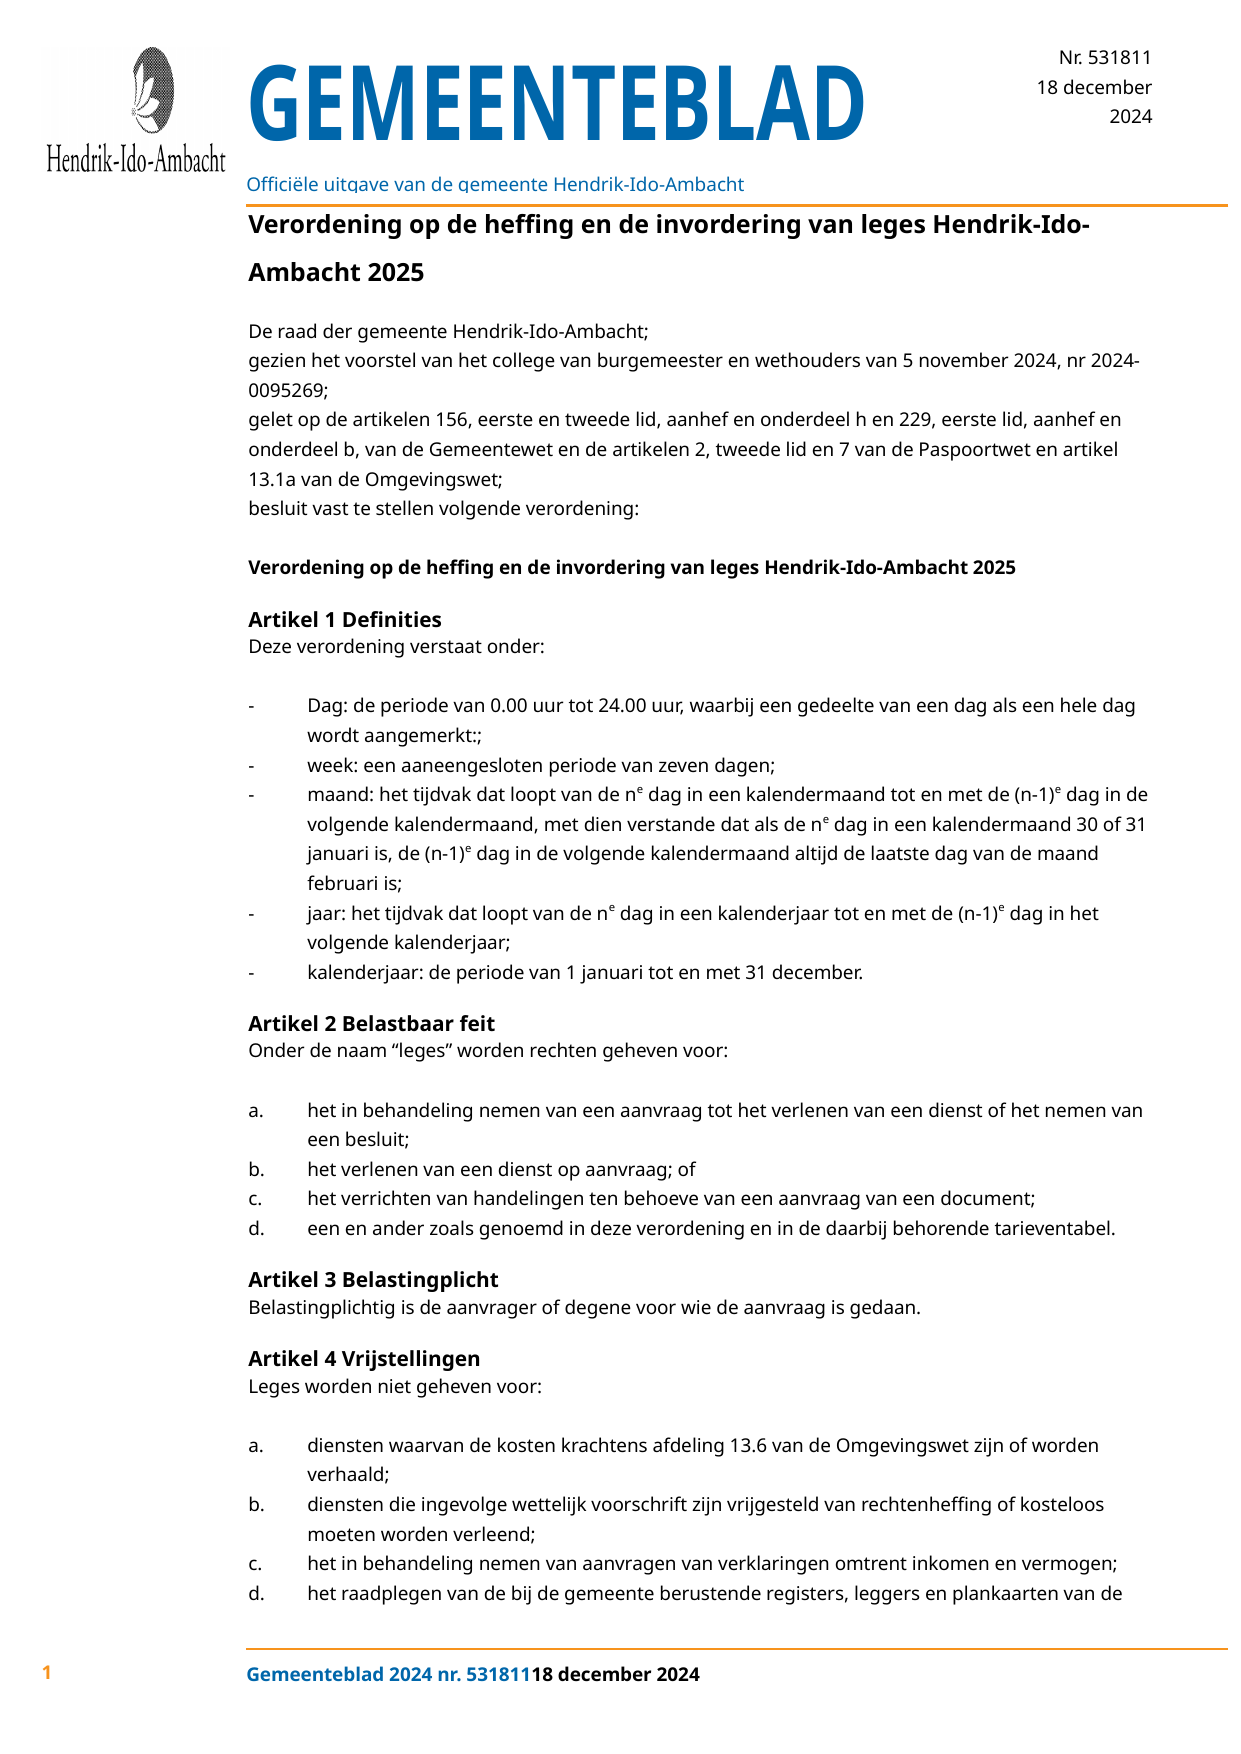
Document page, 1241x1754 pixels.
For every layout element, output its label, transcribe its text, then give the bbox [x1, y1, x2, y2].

text Artikel 1 Definities [248, 605, 1152, 633]
text Deze verordening verstaat onder: [248, 633, 1152, 659]
list het in behandeling nemen van aanvragen van verklaringen omtrent inkomen en vermogen; [248, 1550, 1152, 1576]
text Leges worden niet geheven voor: [248, 1373, 1152, 1399]
text Artikel 3 Belastingplicht [248, 1266, 1152, 1294]
text gelet op de artikelen 156, eerste en tweede lid, aanhef en onderdeel h en 229, eerste lid, aanhef en onderdeel b, van de Gemeentewet en de artikelen 2, tweede lid en 7 van de Paspoortwet en artikel 13.1a van de Omgevingswet; [248, 407, 1152, 492]
list het verrichten van handelingen ten behoeve van een aanvraag van een document; [248, 1186, 1152, 1211]
list diensten die ingevolge wettelijk voorschrift zijn vrijgesteld van rechtenheffing of kosteloos moeten worden verleend; [248, 1491, 1152, 1547]
text Verordening op de heffing en de invordering van leges Hendrik-Ido-Ambacht 2025 [248, 554, 1152, 580]
picture [41, 47, 231, 172]
text gezien het voorstel van het college van burgemeester en wethouders van 5 november 2024, nr 2024-0095269; [248, 347, 1152, 403]
list het verlenen van een dienst op aanvraag; of [248, 1156, 1152, 1182]
text Onder de naam “leges” worden rechten geheven voor: [248, 1038, 1152, 1063]
text Verordening op de heffing en de invordering van leges Hendrik-Ido-Ambacht 2025 [248, 207, 1152, 288]
list week: een aaneengesloten periode van zeven dagen; [248, 752, 1152, 777]
text Artikel 4 Vrijstellingen [248, 1344, 1152, 1373]
list kalenderjaar: de periode van 1 januari tot en met 31 december. [248, 959, 1152, 984]
list het in behandeling nemen van een aanvraag tot het verlenen van een dienst of het nemen van een besluit; [248, 1097, 1152, 1152]
list maand: het tijdvak dat loopt van de ne dag in een kalendermaand tot en met de (n-1)e dag in de volgende kalendermaand, met dien verstande dat als de ne dag in een kalendermaand 30 of 31 januari is, de (n-1)e dag in de volgende kalendermaand altijd de laatste dag van de maand februari is; [248, 781, 1152, 896]
list diensten waarvan de kosten krachtens afdeling 13.6 van de Omgevingswet zijn of worden verhaald; [248, 1432, 1152, 1487]
text De raad der gemeente Hendrik-Ido-Ambacht; [248, 318, 1152, 344]
list het raadplegen van de bij de gemeente berustende registers, leggers en plankaarten van de [248, 1580, 1152, 1606]
text Belastingplichtig is de aanvrager of degene voor wie de aanvraag is gedaan. [248, 1294, 1152, 1320]
text Artikel 2 Belastbaar feit [248, 1009, 1152, 1038]
text besluit vast te stellen volgende verordening: [248, 495, 1152, 521]
list Dag: de periode van 0.00 uur tot 24.00 uur, waarbij een gedeelte van een dag als een hele dag wordt aangemerkt:; [248, 693, 1152, 748]
list jaar: het tijdvak dat loopt van de ne dag in een kalenderjaar tot en met de (n-1)e dag in het volgende kalenderjaar; [248, 900, 1152, 955]
list een en ander zoals genoemd in deze verordening en in de daarbij behorende tarieventabel. [248, 1215, 1152, 1241]
